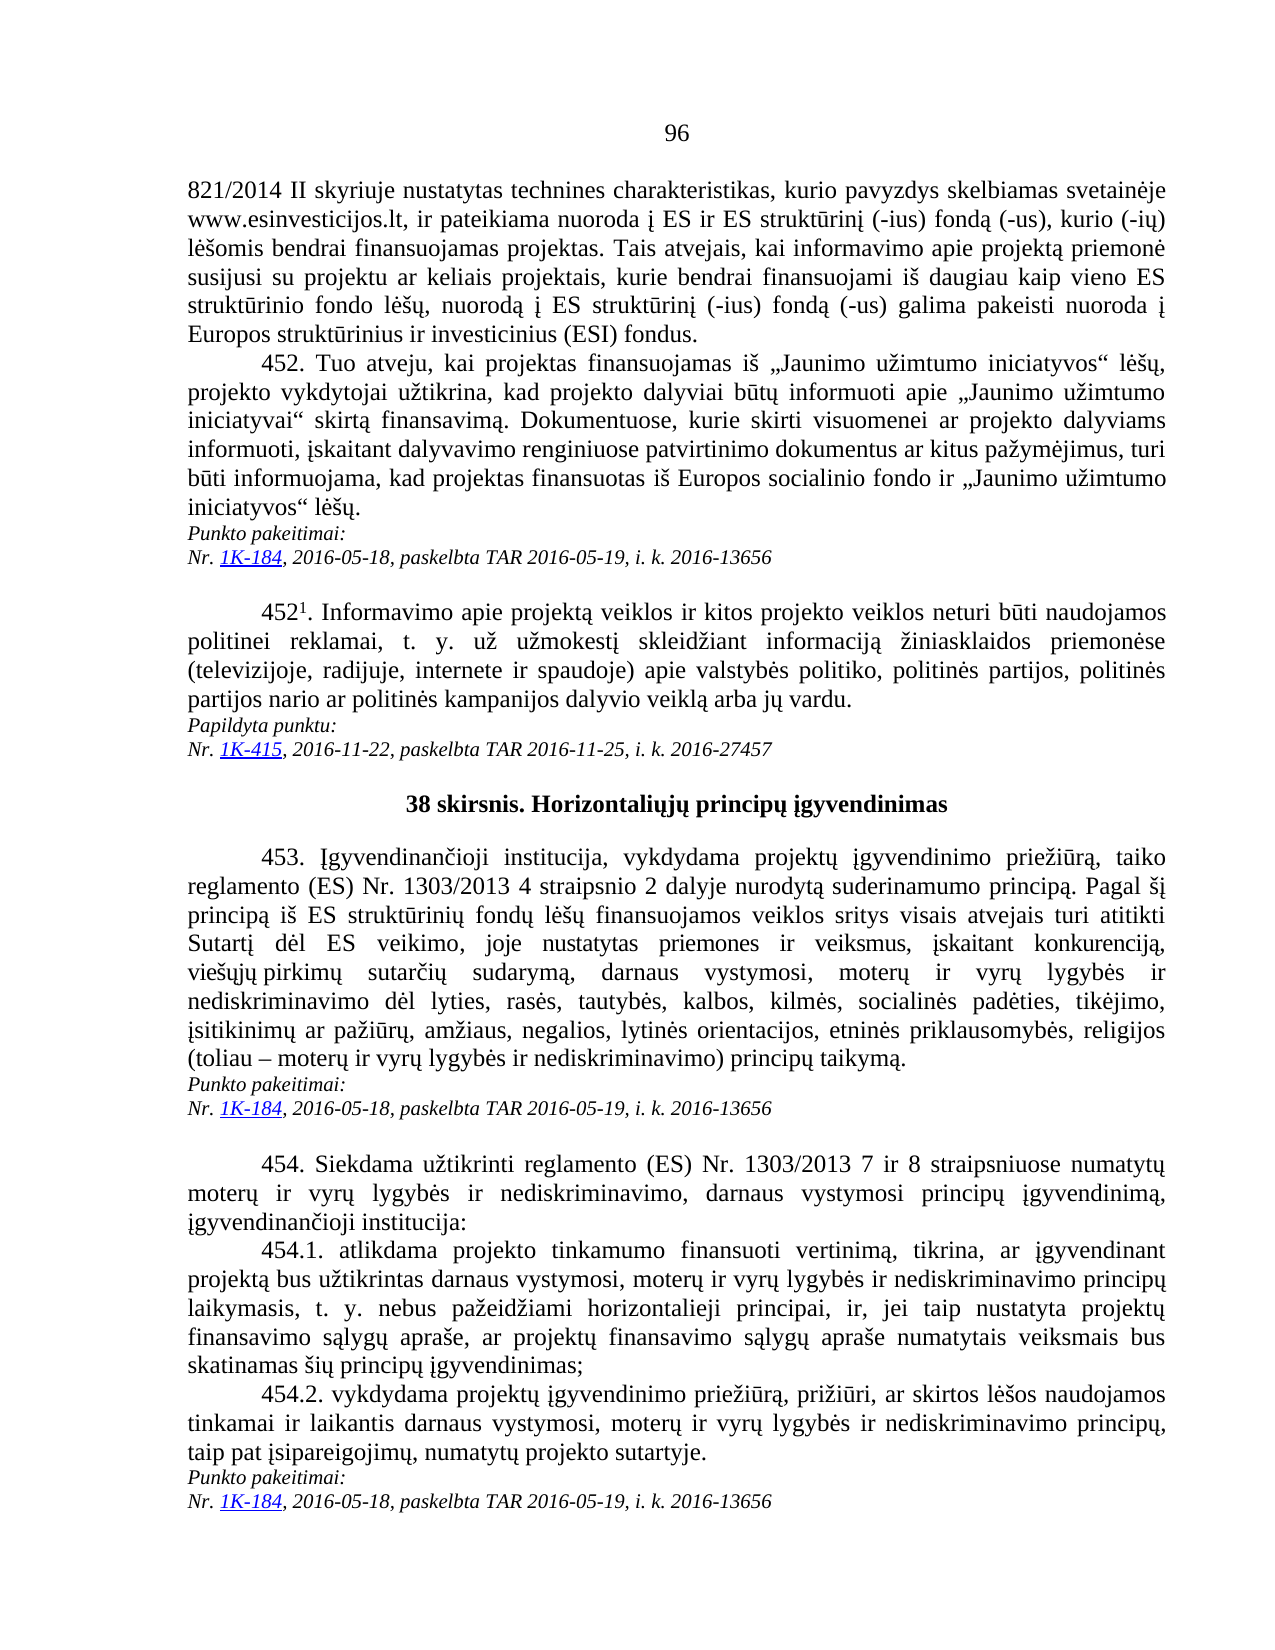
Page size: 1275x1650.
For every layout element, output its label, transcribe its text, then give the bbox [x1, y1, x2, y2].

text Nr. 1K-184, 2016-05-18, paskelbta TAR 2016-05-19, i. k. 2016-13656 [187, 1096, 1167, 1120]
subtitle 38 skirsnis. Horizontaliųjų principų įgyvendinimas [246, 789, 1107, 818]
text 452. Tuo atveju, kai projektas finansuojamas iš „Jaunimo užimtumo iniciatyvos“ lėšų, projekto vykdytojai užtikrina, kad projekto dalyviai būtų informuoti apie „Jaunimo užimtumo iniciatyvai“ skirtą finansavimą. Dokumentuose, kurie skirti visuomenei ar projekto dalyviams informuoti, įskaitant dalyvavimo renginiuose patvirtinimo dokumentus ar kitus pažymėjimus, turi būti informuojama, kad projektas finansuotas iš Europos socialinio fondo ir „Jaunimo užimtumo iniciatyvos“ lėšų. [187, 348, 1167, 521]
text 454. Siekdama užtikrinti reglamento (ES) Nr. 1303/2013 7 ir 8 straipsniuose numatytų moterų ir vyrų lygybės ir nediskriminavimo, darnaus vystymosi principų įgyvendinimą, įgyvendinančioji institucija: [187, 1149, 1167, 1235]
text Nr. 1K-184, 2016-05-18, paskelbta TAR 2016-05-19, i. k. 2016-13656 [187, 1489, 1167, 1513]
text Punkto pakeitimai: [187, 1465, 1167, 1489]
text Punkto pakeitimai: [187, 1072, 1167, 1096]
text Punkto pakeitimai: [187, 521, 1167, 545]
text 4521. Informavimo apie projektą veiklos ir kitos projekto veiklos neturi būti naudojamos politinei reklamai, t. y. už užmokestį skleidžiant informaciją žiniasklaidos priemonėse (televizijoje, radijuje, internete ir spaudoje) apie valstybės politiko, politinės partijos, politinės partijos nario ar politinės kampanijos dalyvio veiklą arba jų vardu. [187, 597, 1167, 712]
text 454.2. vykdydama projektų įgyvendinimo priežiūrą, prižiūri, ar skirtos lėšos naudojamos tinkamai ir laikantis darnaus vystymosi, moterų ir vyrų lygybės ir nediskriminavimo principų, taip pat įsipareigojimų, numatytų projekto sutartyje. [187, 1379, 1167, 1465]
text 821/2014 II skyriuje nustatytas technines charakteristikas, kurio pavyzdys skelbiamas svetainėje www.esinvesticijos.lt, ir pateikiama nuoroda į ES ir ES struktūrinį (-ius) fondą (-us), kurio (-ių) lėšomis bendrai finansuojamas projektas. Tais atvejais, kai informavimo apie projektą priemonė susijusi su projektu ar keliais projektais, kurie bendrai finansuojami iš daugiau kaip vieno ES struktūrinio fondo lėšų, nuorodą į ES struktūrinį (-ius) fondą (-us) galima pakeisti nuoroda į Europos struktūrinius ir investicinius (ESI) fondus. [187, 176, 1167, 348]
text Nr. 1K-415, 2016-11-22, paskelbta TAR 2016-11-25, i. k. 2016-27457 [187, 737, 1167, 761]
text Nr. 1K-184, 2016-05-18, paskelbta TAR 2016-05-19, i. k. 2016-13656 [187, 545, 1167, 569]
text 453. Įgyvendinančioji institucija, vykdydama projektų įgyvendinimo priežiūrą, taiko reglamento (ES) Nr. 1303/2013 4 straipsnio 2 dalyje nurodytą suderinamumo principą. Pagal šį principą iš ES struktūrinių fondų lėšų finansuojamos veiklos sritys visais atvejais turi atitikti Sutartį dėl ES veikimo, joje nustatytas priemones ir veiksmus, įskaitant konkurenciją, viešųjų pirkimų sutarčių sudarymą, darnaus vystymosi, moterų ir vyrų lygybės ir nediskriminavimo dėl lyties, rasės, tautybės, kalbos, kilmės, socialinės padėties, tikėjimo, įsitikinimų ar pažiūrų, amžiaus, negalios, lytinės orientacijos, etninės priklausomybės, religijos (toliau – moterų ir vyrų lygybės ir nediskriminavimo) principų taikymą. [187, 842, 1167, 1072]
text Papildyta punktu: [187, 712, 1167, 737]
text 454.1. atlikdama projekto tinkamumo finansuoti vertinimą, tikrina, ar įgyvendinant projektą bus užtikrintas darnaus vystymosi, moterų ir vyrų lygybės ir nediskriminavimo principų laikymasis, t. y. nebus pažeidžiami horizontalieji principai, ir, jei taip nustatyta projektų finansavimo sąlygų apraše, ar projektų finansavimo sąlygų apraše numatytais veiksmais bus skatinamas šių principų įgyvendinimas; [187, 1235, 1167, 1379]
